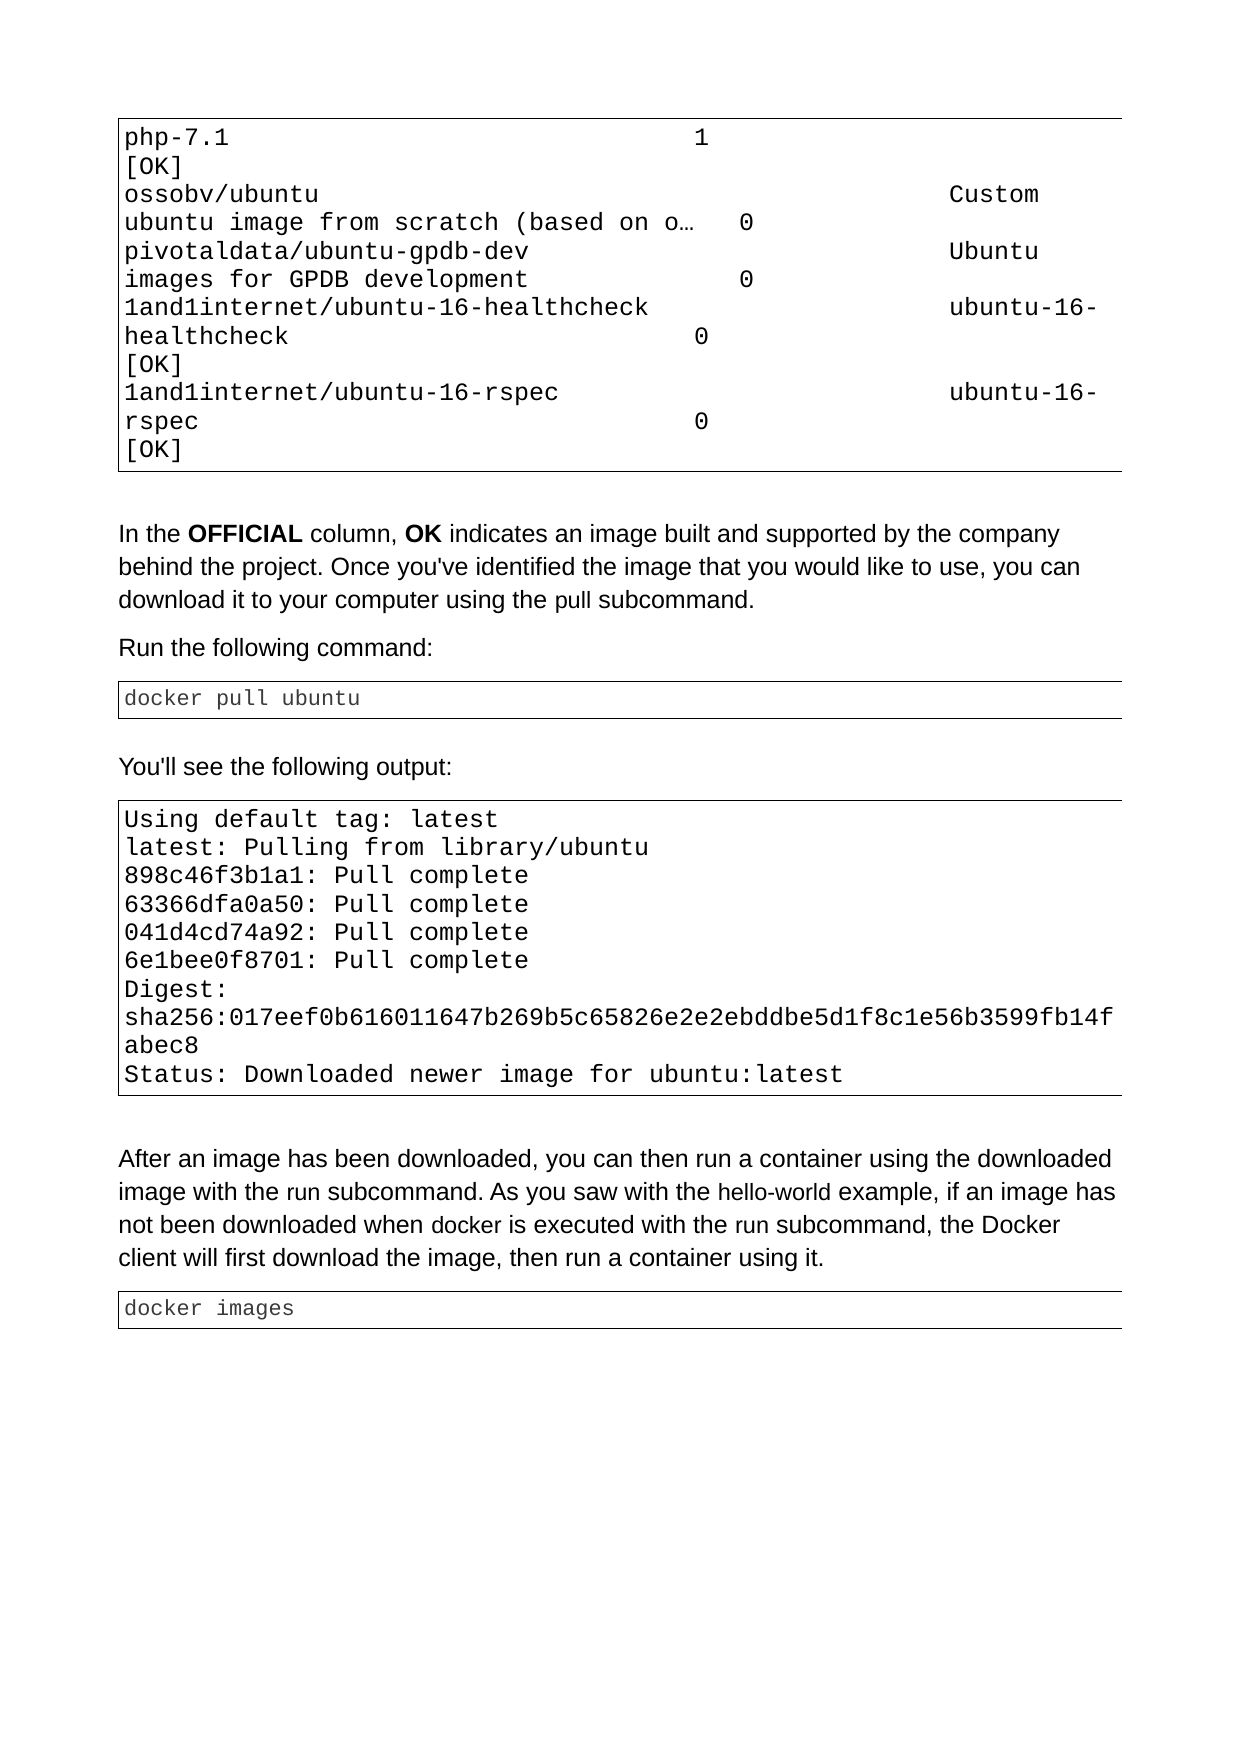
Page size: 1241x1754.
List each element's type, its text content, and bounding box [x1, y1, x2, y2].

text In the OFFICIAL column, OK indicates an image built and supported by the company behind the project. Once you've identified the image that you would like to use, you can download it to your computer using the pull subcommand. [118, 519, 1122, 614]
table_header php-7.1 1 [OK] ossobv/ubuntu Custom ubuntu image from scratch (based on o… 0 pivotaldata/ubuntu-gpdb-dev Ubuntu images for GPDB development 0 1and1internet/ubuntu-16-healthcheck ubuntu-16-healthcheck 0 [OK] 1and1internet/ubuntu-16-rspec ubuntu-16-rspec 0 [OK] [119, 119, 1122, 471]
table_header docker pull ubuntu [119, 682, 1122, 718]
table_header docker images [119, 1292, 1122, 1328]
table_header Using default tag: latest latest: Pulling from library/ubuntu 898c46f3b1a1: Pull complete 63366dfa0a50: Pull complete 041d4cd74a92: Pull complete 6e1bee0f8701: Pull complete Digest: sha256:017eef0b616011647b269b5c65826e2e2ebddbe5d1f8c1e56b3599fb14fabec8 Status: Downloaded newer image for ubuntu:latest [119, 801, 1122, 1095]
text After an image has been downloaded, you can then run a container using the downloaded image with the run subcommand. As you saw with the hello-world example, if an image has not been downloaded when docker is executed with the run subcommand, the Docker client will first download the image, then run a container using it. [118, 1144, 1122, 1272]
text You'll see the following output: [118, 719, 1122, 781]
text Run the following command: [118, 633, 1122, 662]
